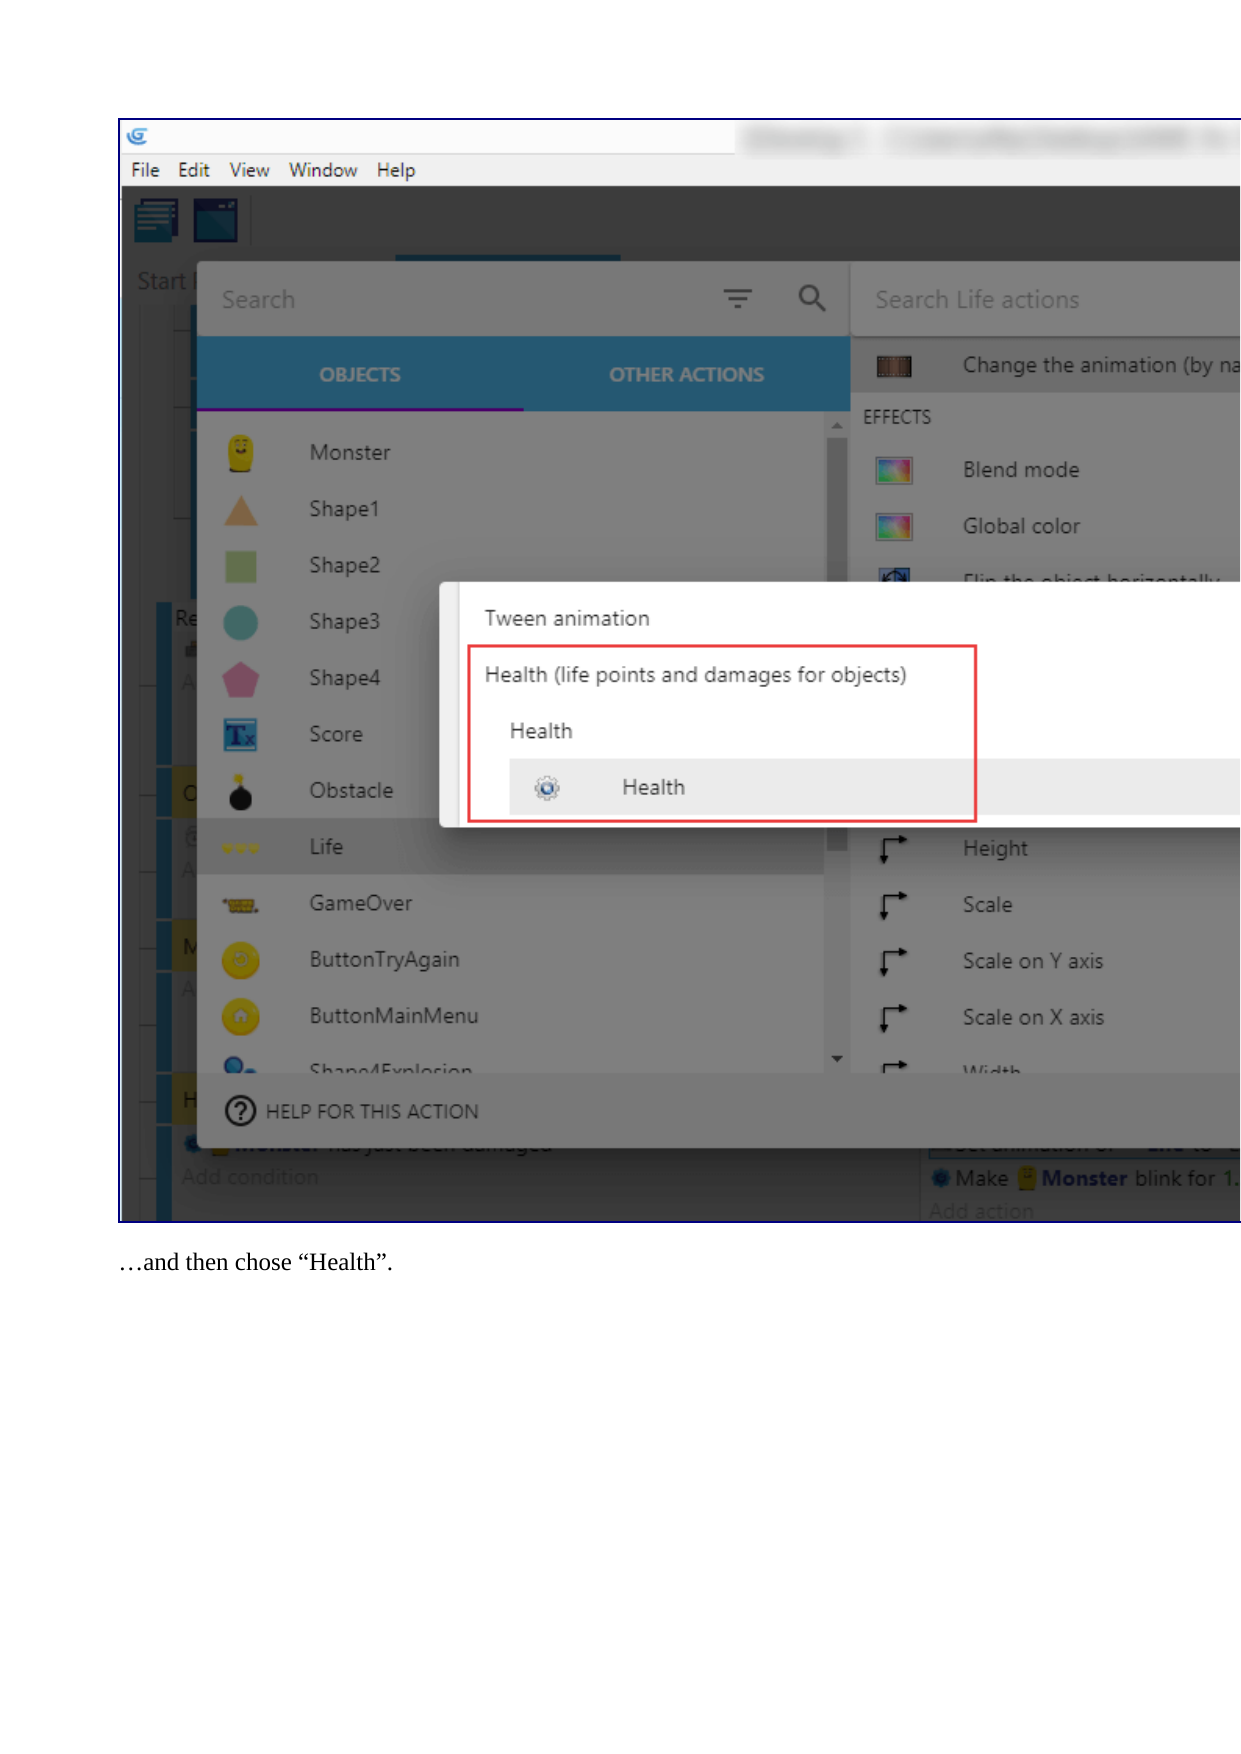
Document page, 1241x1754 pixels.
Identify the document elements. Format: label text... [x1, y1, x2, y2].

text …and then chose “Health”. [118, 1247, 1122, 1276]
picture [120, 120, 1241, 1221]
